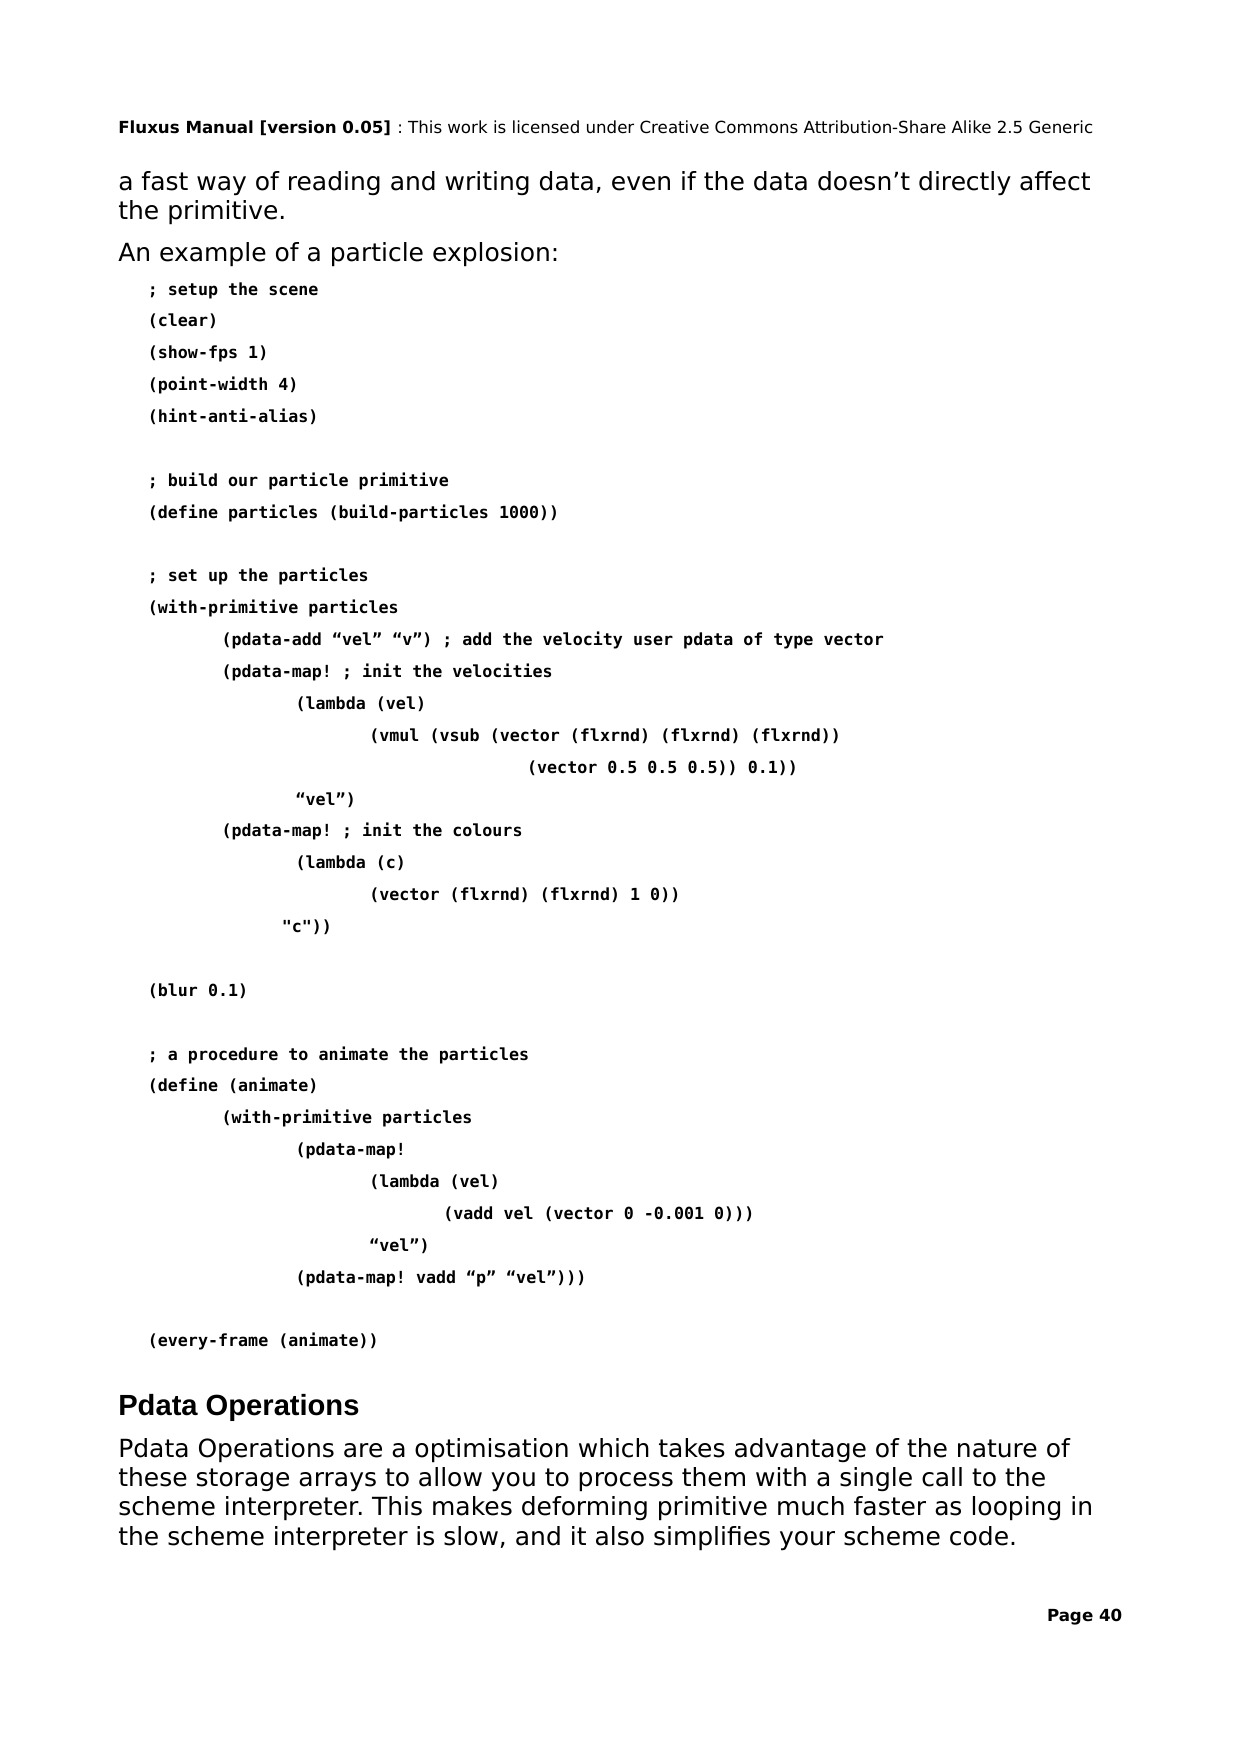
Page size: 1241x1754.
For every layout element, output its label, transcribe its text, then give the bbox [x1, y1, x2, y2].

text An example of a particle explosion: [118, 238, 1122, 267]
text (blur 0.1) [148, 981, 1122, 1000]
text (pdata-map! ; init the velocities [148, 662, 1122, 681]
text Pdata Operations are a optimisation which takes advantage of the nature of these storage arrays to allow you to process them with a single call to the scheme interpreter. This makes deforming primitive much faster as looping in the scheme interpreter is slow, and it also simplifies your scheme code. [118, 1434, 1122, 1551]
text (show-fps 1) [148, 343, 1122, 363]
text ; set up the particles [148, 566, 1122, 586]
text (vadd vel (vector 0 -0.001 0))) [148, 1204, 1122, 1223]
text (every-frame (animate)) [148, 1331, 1122, 1351]
text (define particles (build-particles 1000)) [148, 503, 1122, 522]
text (hint-anti-alias) [148, 407, 1122, 426]
text “vel”) [148, 1236, 1122, 1255]
subtitle Pdata Operations [118, 1388, 1122, 1422]
text (vector 0.5 0.5 0.5)) 0.1)) [148, 758, 1122, 777]
text (pdata-map! vadd “p” “vel”))) [148, 1268, 1122, 1287]
text (pdata-add “vel” “v”) ; add the velocity user pdata of type vector [148, 630, 1122, 649]
text (lambda (vel) [148, 1172, 1122, 1191]
text (vector (flxrnd) (flxrnd) 1 0)) [148, 885, 1122, 904]
text (clear) [148, 311, 1122, 331]
text (define (animate) [148, 1076, 1122, 1096]
text (with-primitive particles [148, 598, 1122, 618]
text (lambda (c) [148, 853, 1122, 873]
text ; a procedure to animate the particles [148, 1044, 1122, 1064]
text a fast way of reading and writing data, even if the data doesn’t directly affect the primitive. [118, 167, 1122, 225]
text "c")) [148, 917, 1122, 936]
text (pdata-map! ; init the colours [148, 821, 1122, 841]
text (lambda (vel) [148, 694, 1122, 713]
text (vmul (vsub (vector (flxrnd) (flxrnd) (flxrnd)) [148, 726, 1122, 745]
text ; setup the scene [148, 279, 1122, 299]
text (with-primitive particles [148, 1108, 1122, 1128]
text “vel”) [148, 789, 1122, 809]
text (point-width 4) [148, 375, 1122, 394]
text (pdata-map! [148, 1140, 1122, 1159]
text ; build our particle primitive [148, 471, 1122, 490]
